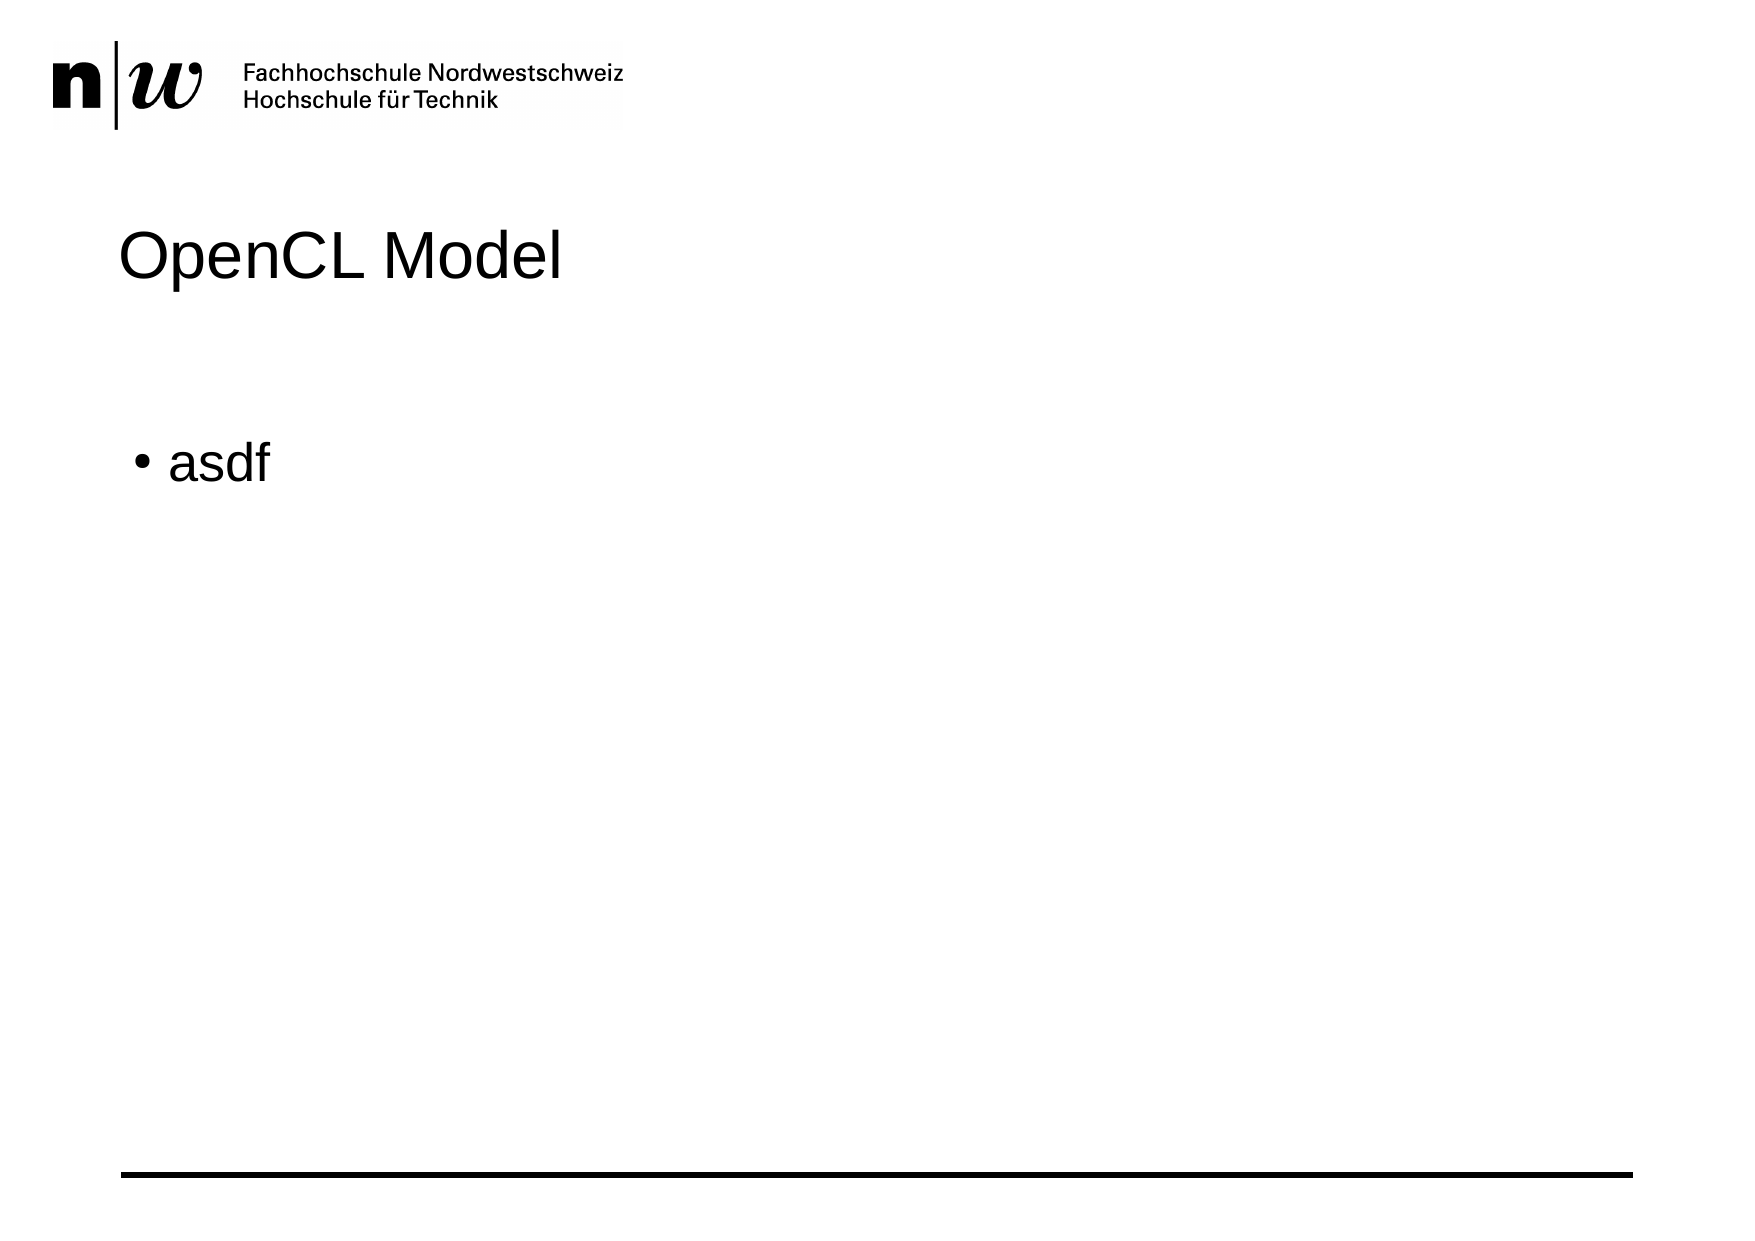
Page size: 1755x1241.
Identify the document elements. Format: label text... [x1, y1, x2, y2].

text_box OpenCL Model [118, 212, 1606, 296]
picture [53, 41, 623, 130]
text_box asdf [118, 425, 1630, 1146]
